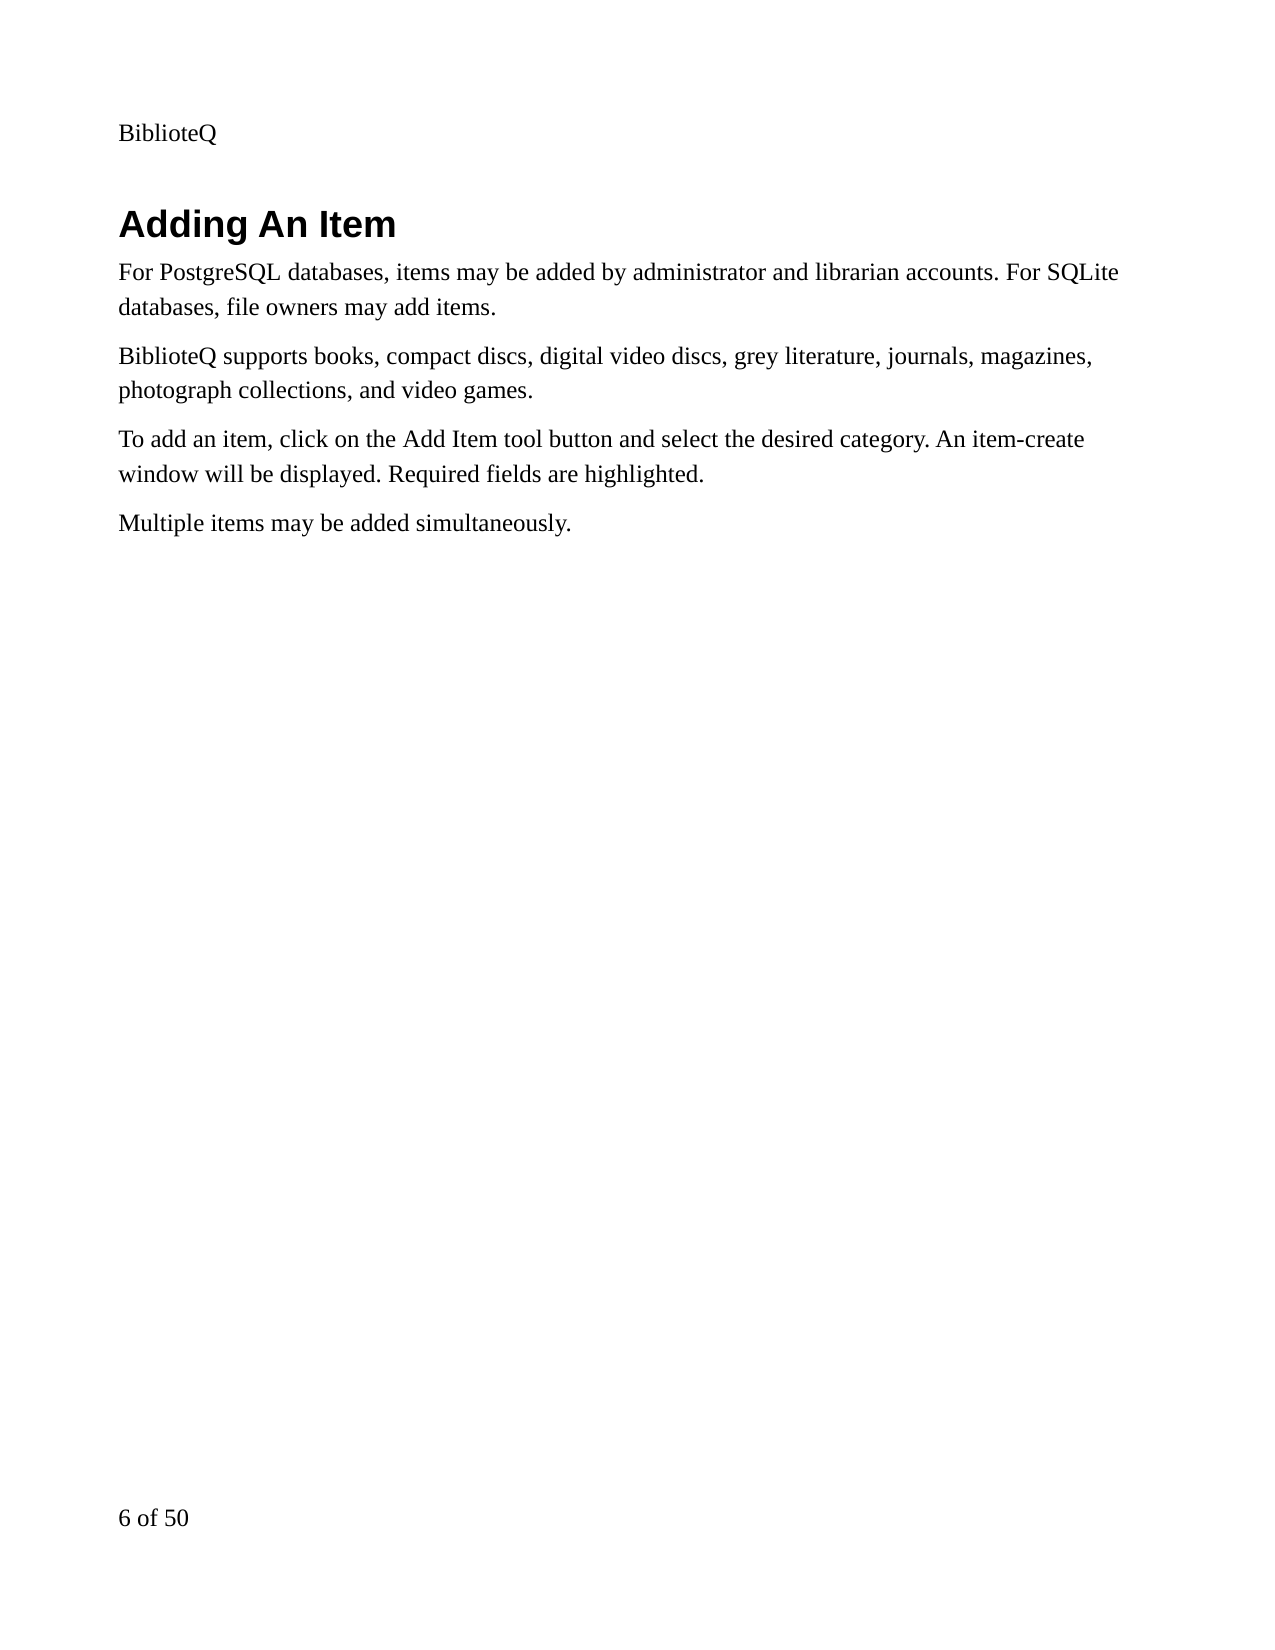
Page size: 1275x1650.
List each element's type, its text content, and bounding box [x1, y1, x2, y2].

text To add an item, click on the Add Item tool button and select the desired category. An item-create window will be displayed. Required fields are highlighted. [118, 424, 1157, 488]
subtitle Adding An Item [118, 201, 1157, 245]
text Multiple items may be added simultaneously. [118, 508, 1157, 537]
text BiblioteQ supports books, compact discs, digital video discs, grey literature, journals, magazines, photograph collections, and video games. [118, 341, 1157, 404]
text For PostgreSQL databases, items may be added by administrator and librarian accounts. For SQLite databases, file owners may add items. [118, 257, 1157, 321]
